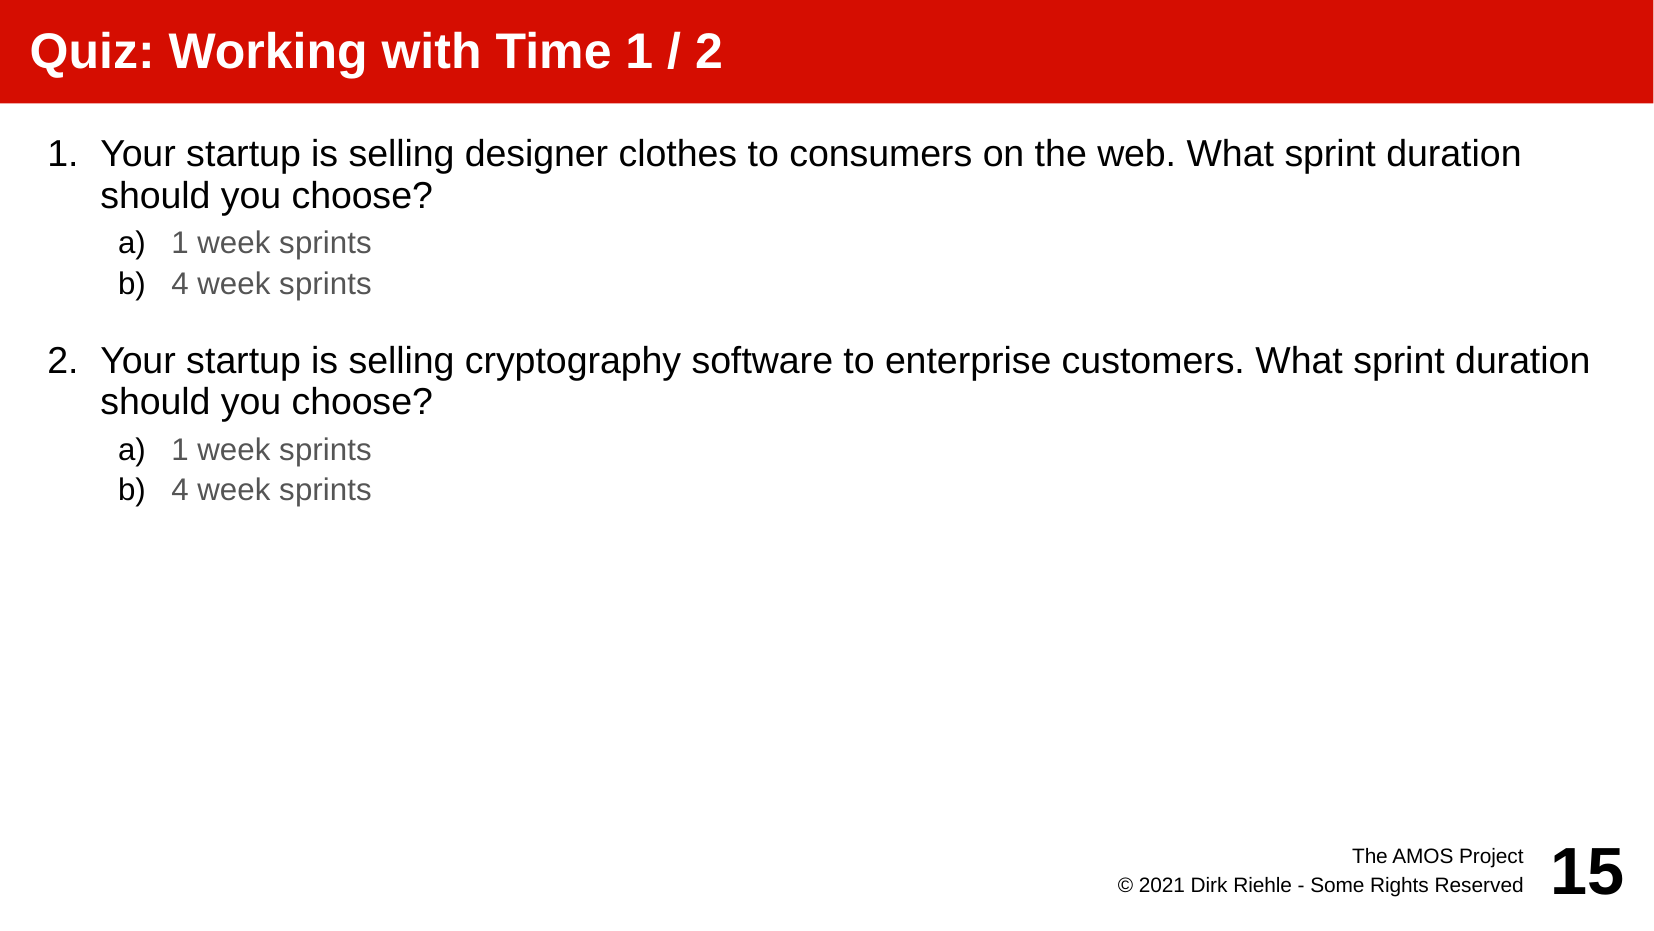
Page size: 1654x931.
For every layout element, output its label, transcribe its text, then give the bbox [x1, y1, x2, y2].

title Quiz: Working with Time 1 / 2 [0, 0, 1654, 104]
list Your startup is selling designer clothes to consumers on the web. What sprint duration should you choose? 1 week sprints 4 week sprints Your startup is selling cryptography software to enterprise customers. What sprint duration should you choose? 1 week sprints 4 week sprints [29, 132, 1625, 813]
